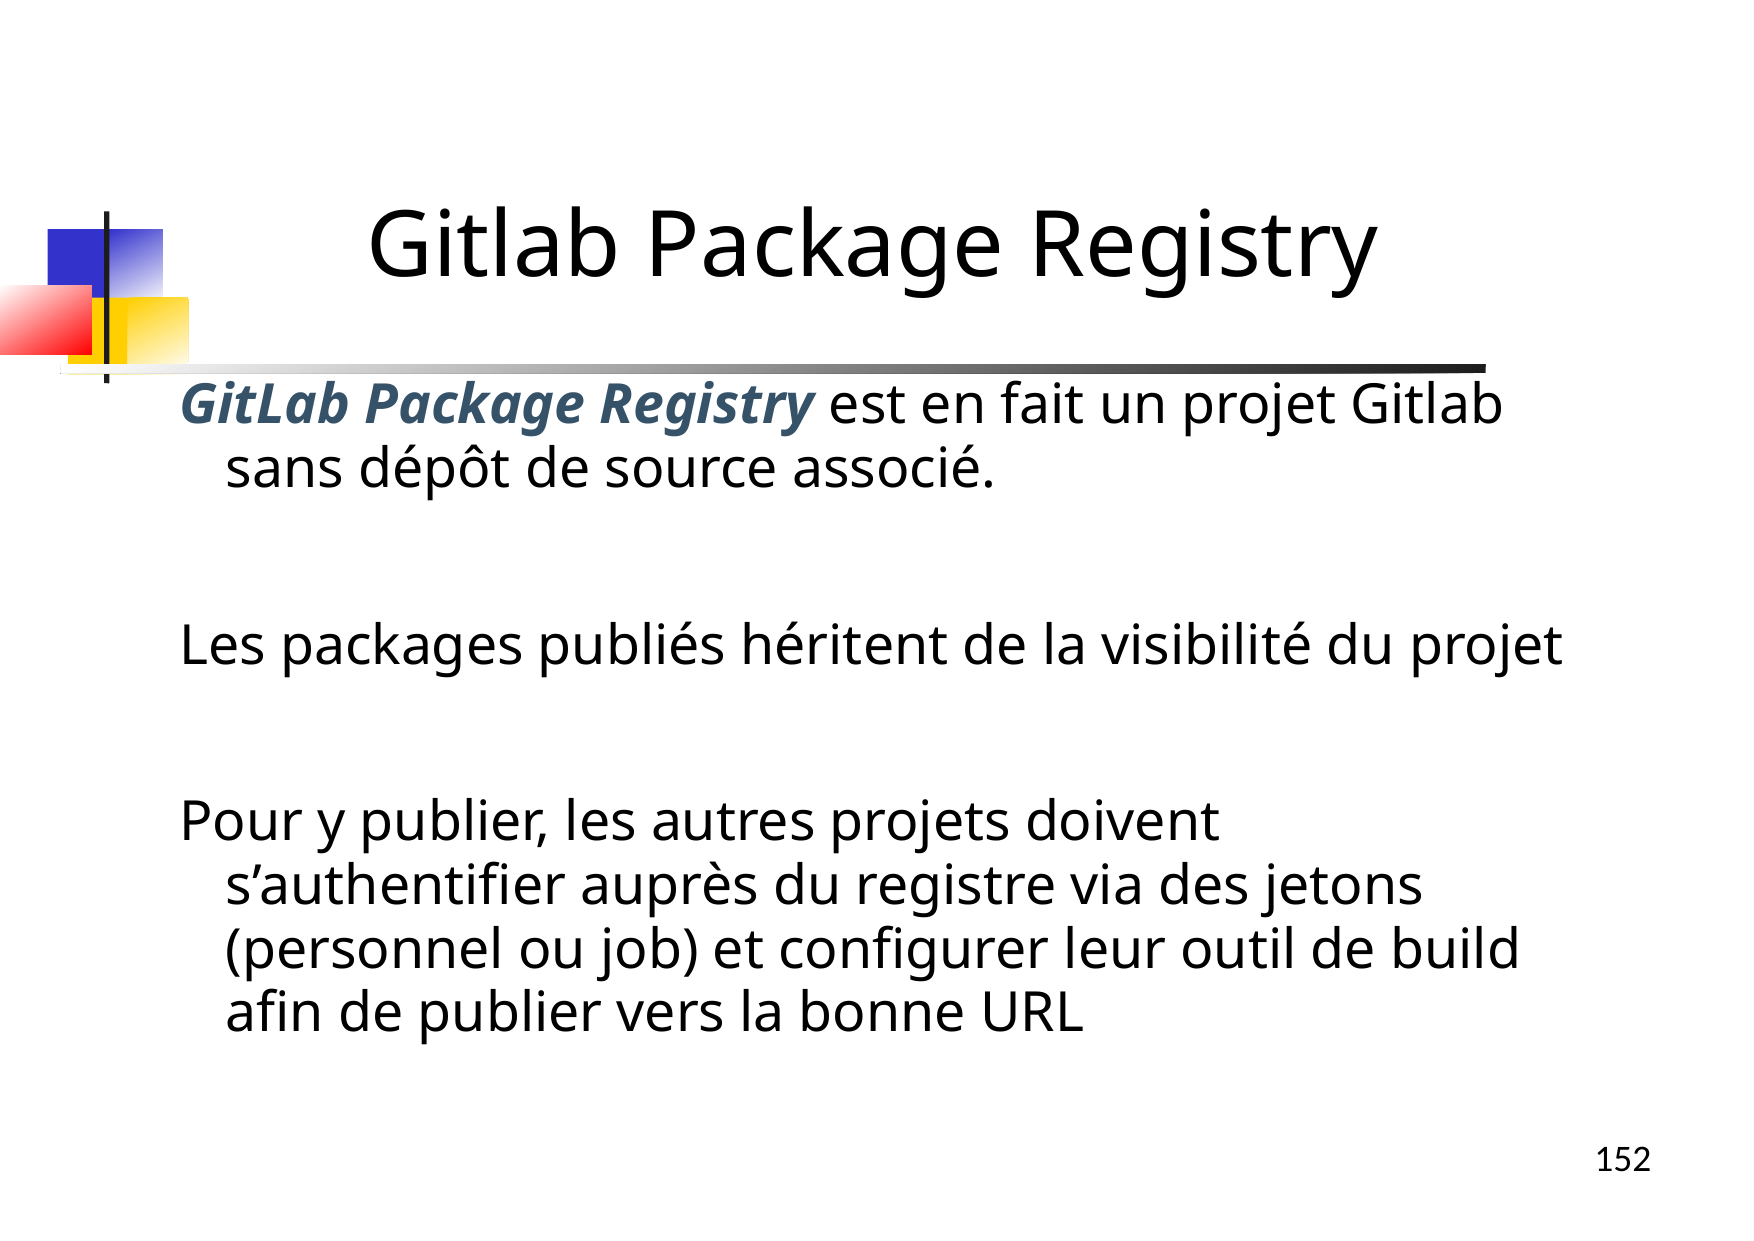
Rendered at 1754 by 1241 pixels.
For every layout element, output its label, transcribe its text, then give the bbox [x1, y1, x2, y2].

list GitLab Package Registry est en fait un projet Gitlab sans dépôt de source associé. Les packages publiés héritent de la visibilité du projet Pour y publier, les autres projets doivent s’authentifier auprès du registre via des jetons (personnel ou job) et configurer leur outil de build afin de publier vers la bonne URL [179, 372, 1567, 1093]
title Gitlab Package Registry [179, 139, 1567, 351]
